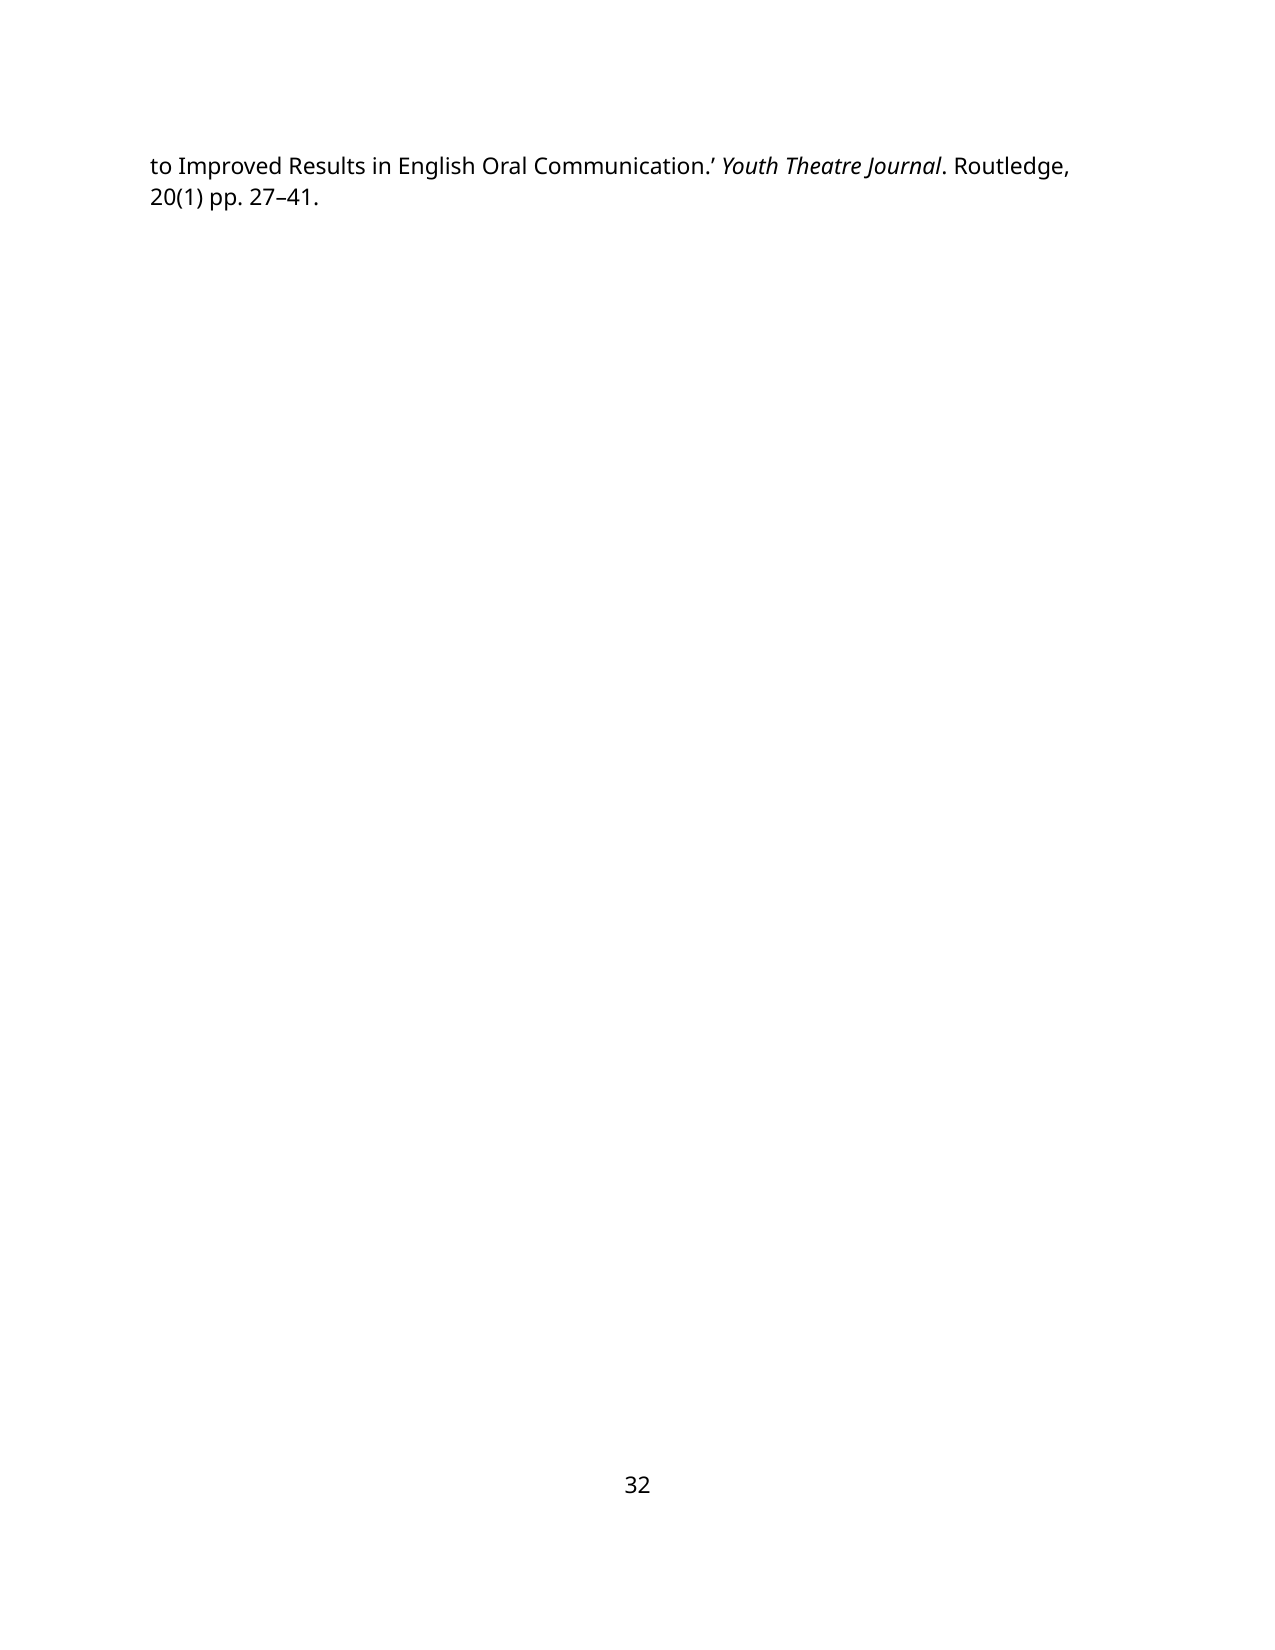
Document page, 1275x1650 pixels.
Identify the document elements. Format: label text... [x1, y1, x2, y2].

text to Improved Results in English Oral Communication.’ Youth Theatre Journal. Routledge, 20(1) pp. 27–41. [150, 150, 1125, 212]
